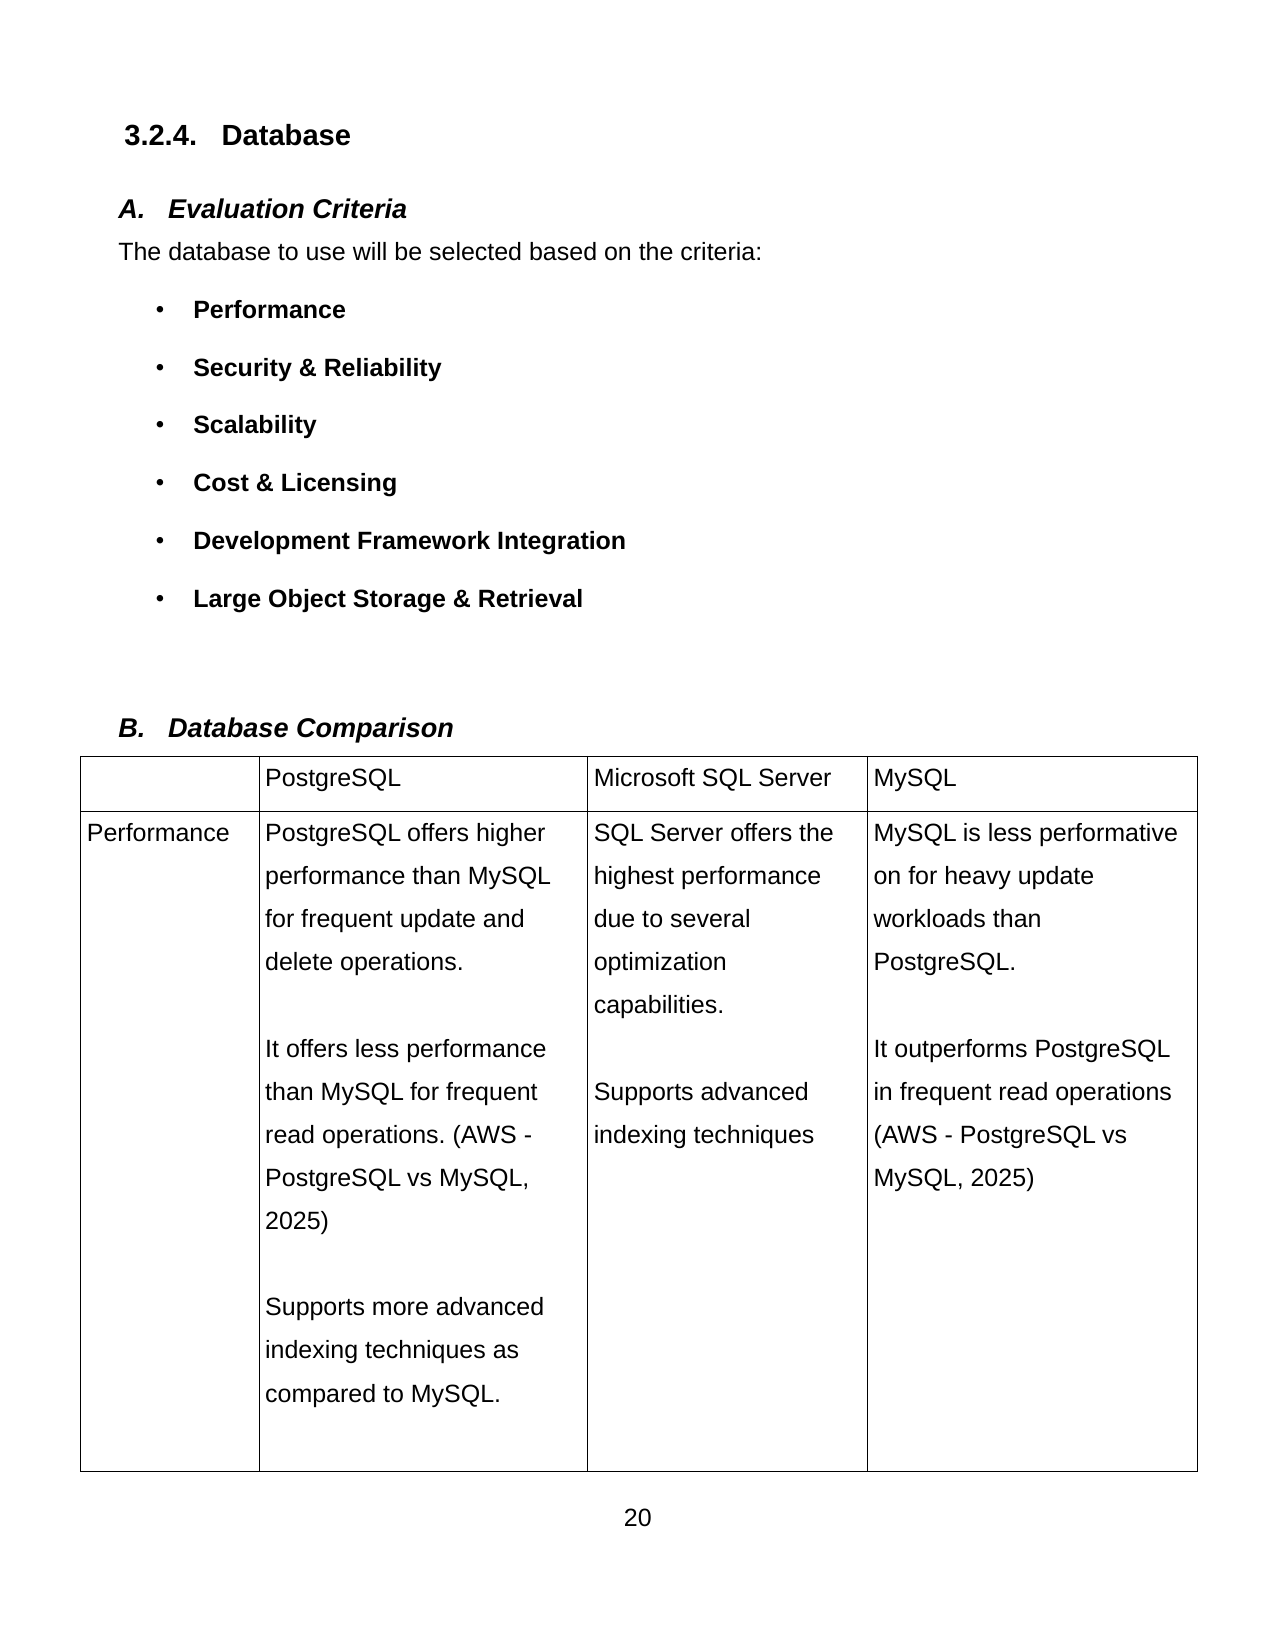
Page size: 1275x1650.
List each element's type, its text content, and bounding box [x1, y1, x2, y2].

table_header [81, 757, 259, 811]
table_cell MySQL is less performative on for heavy update workloads than PostgreSQL. It outperforms PostgreSQL in frequent read operations (AWS - PostgreSQL vs MySQL, 2025) [868, 812, 1197, 1471]
list Cost & Licensing [156, 468, 1157, 497]
list Performance [156, 295, 1157, 324]
table_header Microsoft SQL Server [588, 757, 867, 811]
subtitle Database Comparison [118, 712, 1157, 743]
text The database to use will be selected based on the criteria: [118, 237, 1157, 266]
list Scalability [156, 411, 1157, 439]
table_header MySQL [868, 757, 1197, 811]
subtitle Evaluation Criteria [118, 193, 1157, 225]
list Large Object Storage & Retrieval [156, 584, 1157, 613]
table_cell Performance [81, 812, 259, 1471]
table_header PostgreSQL [260, 757, 587, 811]
subtitle Database [124, 118, 1157, 152]
table_cell SQL Server offers the highest performance due to several optimization capabilities. Supports advanced indexing techniques [588, 812, 867, 1471]
table_cell PostgreSQL offers higher performance than MySQL for frequent update and delete operations. It offers less performance than MySQL for frequent read operations. (AWS - PostgreSQL vs MySQL, 2025) Supports more advanced indexing techniques as compared to MySQL. [260, 812, 587, 1471]
list Security & Reliability [156, 353, 1157, 382]
list Development Framework Integration [156, 526, 1157, 555]
